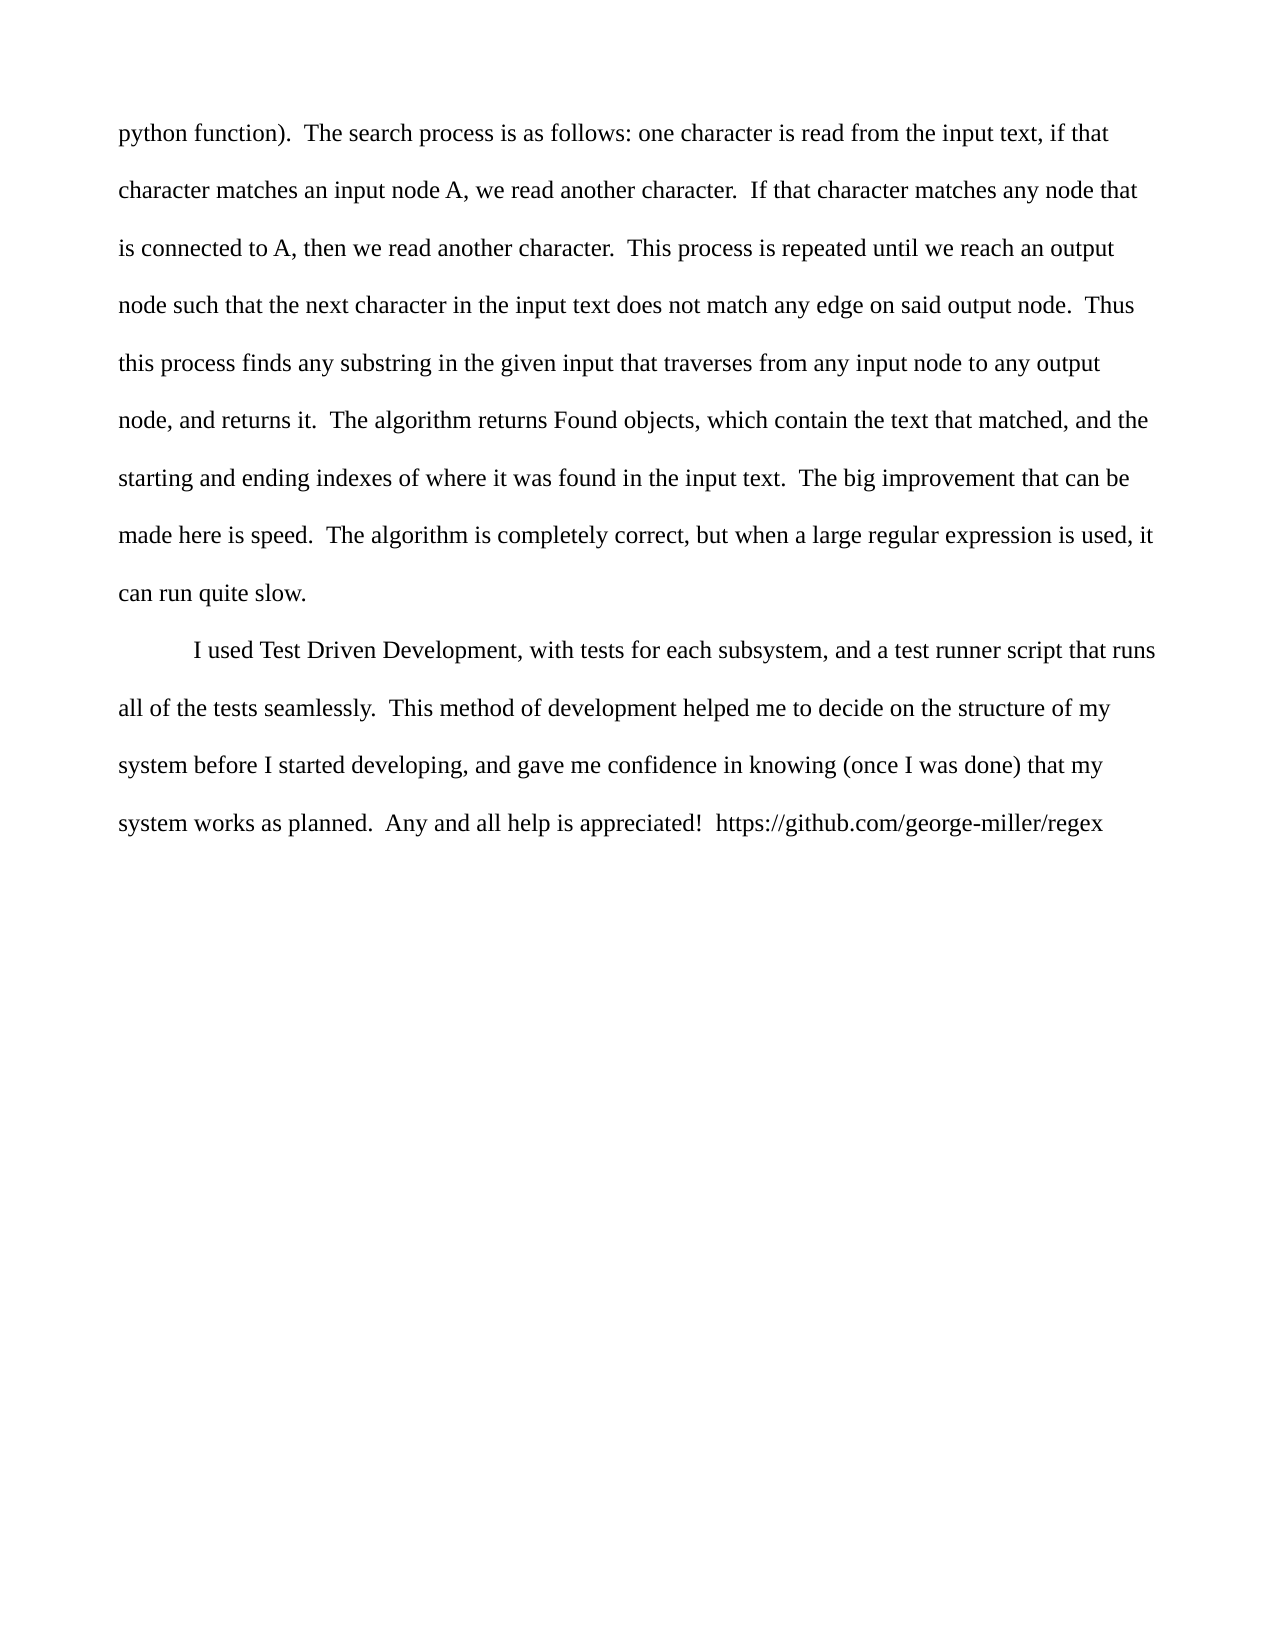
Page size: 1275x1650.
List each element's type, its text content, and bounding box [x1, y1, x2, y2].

text python function). The search process is as follows: one character is read from the input text, if that character matches an input node A, we read another character. If that character matches any node that is connected to A, then we read another character. This process is repeated until we reach an output node such that the next character in the input text does not match any edge on said output node. Thus this process finds any substring in the given input that traverses from any input node to any output node, and returns it. The algorithm returns Found objects, which contain the text that matched, and the starting and ending indexes of where it was found in the input text. The big improvement that can be made here is speed. The algorithm is completely correct, but when a large regular expression is used, it can run quite slow. [118, 118, 1157, 607]
text I used Test Driven Development, with tests for each subsystem, and a test runner script that runs all of the tests seamlessly. This method of development helped me to decide on the structure of my system before I started developing, and gave me confidence in knowing (once I was done) that my system works as planned. Any and all help is appreciated! https://github.com/george-miller/regex [118, 636, 1157, 837]
